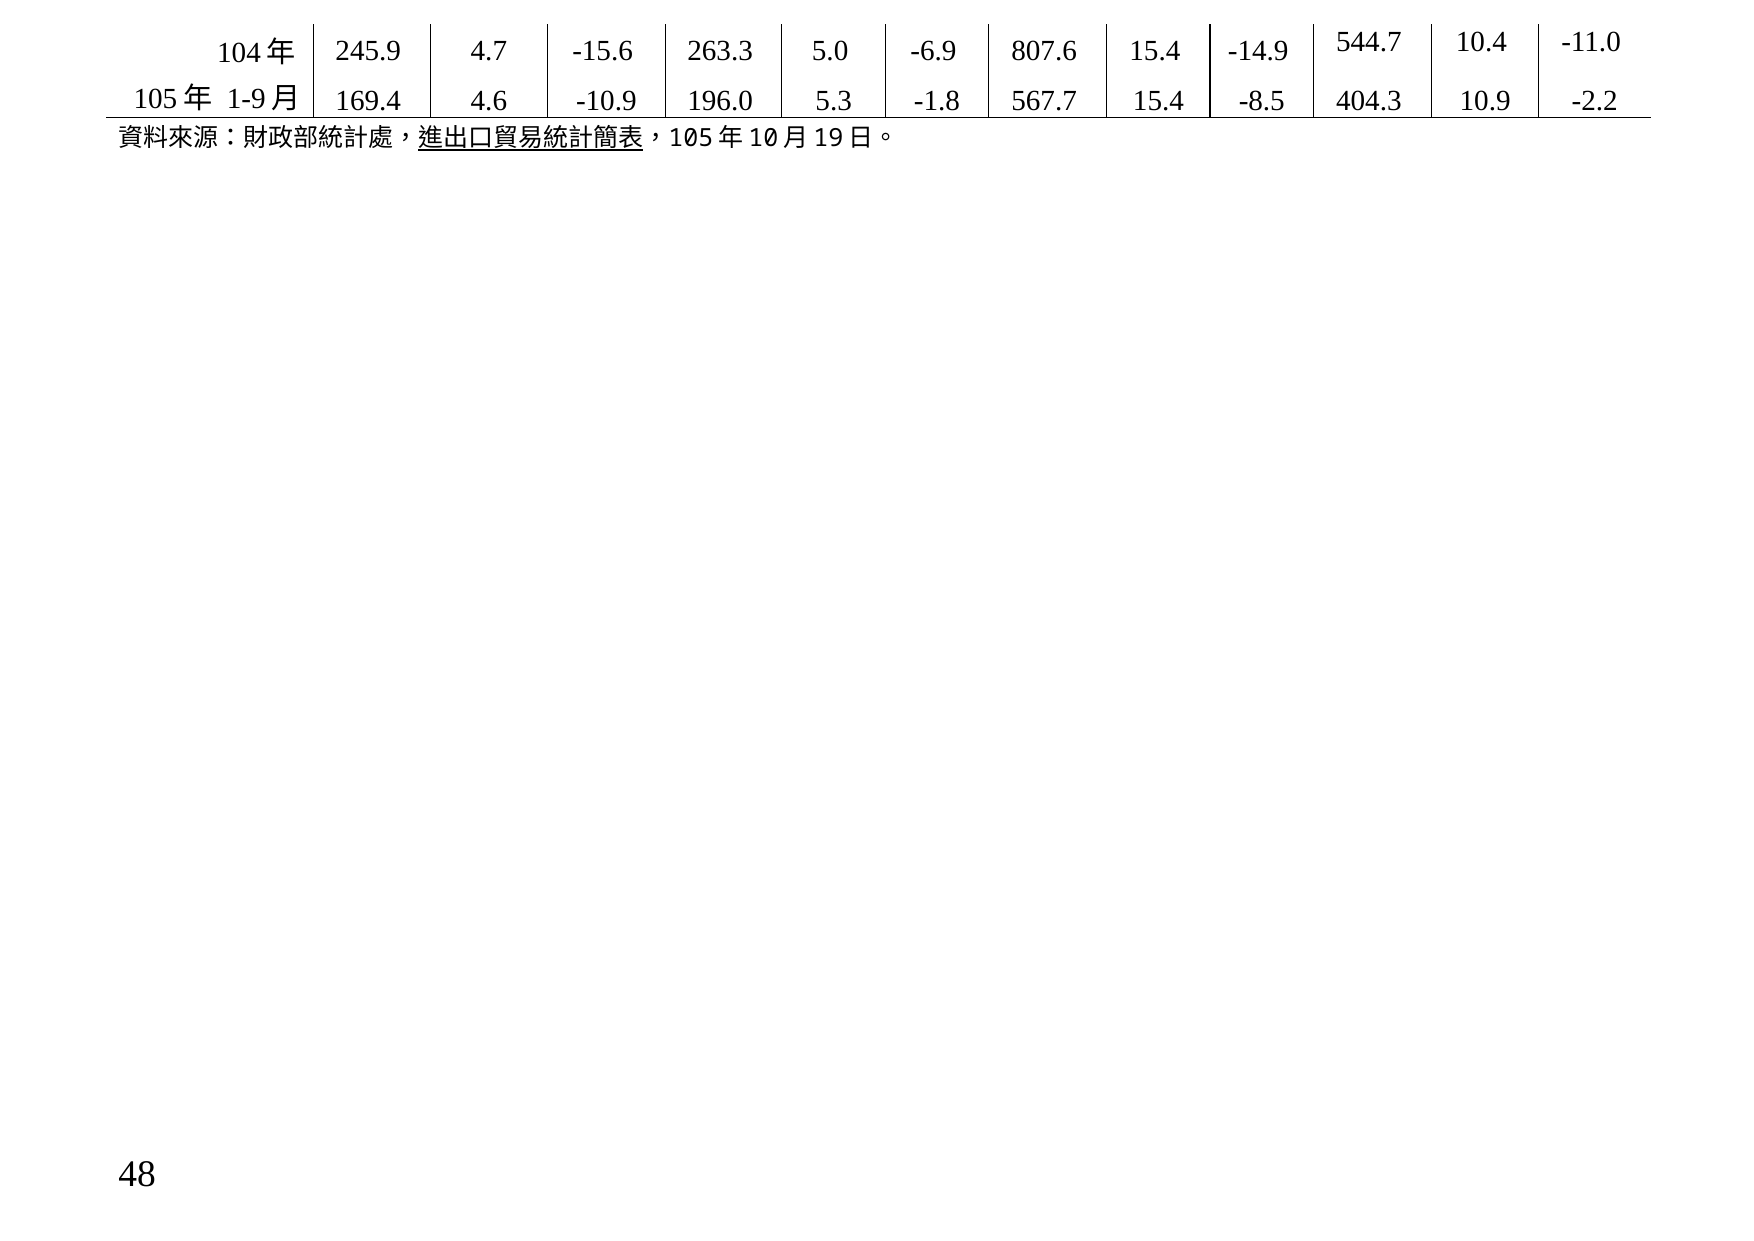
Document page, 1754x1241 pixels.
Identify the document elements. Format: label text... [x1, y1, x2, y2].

table_cell -14.9 [1211, 24, 1313, 75]
table_cell 807.6 [989, 24, 1106, 75]
table_cell 544.7 [1314, 24, 1431, 75]
table_cell 4.6 [431, 75, 547, 117]
table_cell -8.5 [1211, 75, 1313, 117]
table_cell 169.4 [314, 75, 430, 117]
table_cell 5.0 [782, 24, 885, 75]
table_cell -11.0 [1539, 24, 1651, 75]
table_cell 10.4 [1432, 24, 1538, 75]
table_cell 105年 1-9月 [106, 75, 313, 117]
table_cell 15.4 [1107, 75, 1209, 117]
table_cell 104年 [106, 24, 313, 75]
table_cell 404.3 [1314, 75, 1431, 117]
table_cell -6.9 [886, 24, 988, 75]
table_cell 196.0 [666, 75, 781, 117]
table_cell -10.9 [548, 75, 665, 117]
table_cell -15.6 [548, 24, 665, 75]
table_cell 263.3 [666, 24, 781, 75]
table_cell 4.7 [431, 24, 547, 75]
text 資料來源：財政部統計處，進出口貿易統計簡表，105年10月19日。 [118, 118, 1636, 154]
table_cell 10.9 [1432, 75, 1538, 117]
table_cell 567.7 [989, 75, 1106, 117]
table_cell 245.9 [314, 24, 430, 75]
table_cell -1.8 [886, 75, 988, 117]
table_cell 15.4 [1107, 24, 1209, 75]
table_cell 5.3 [782, 75, 885, 117]
table_cell -2.2 [1539, 75, 1651, 117]
